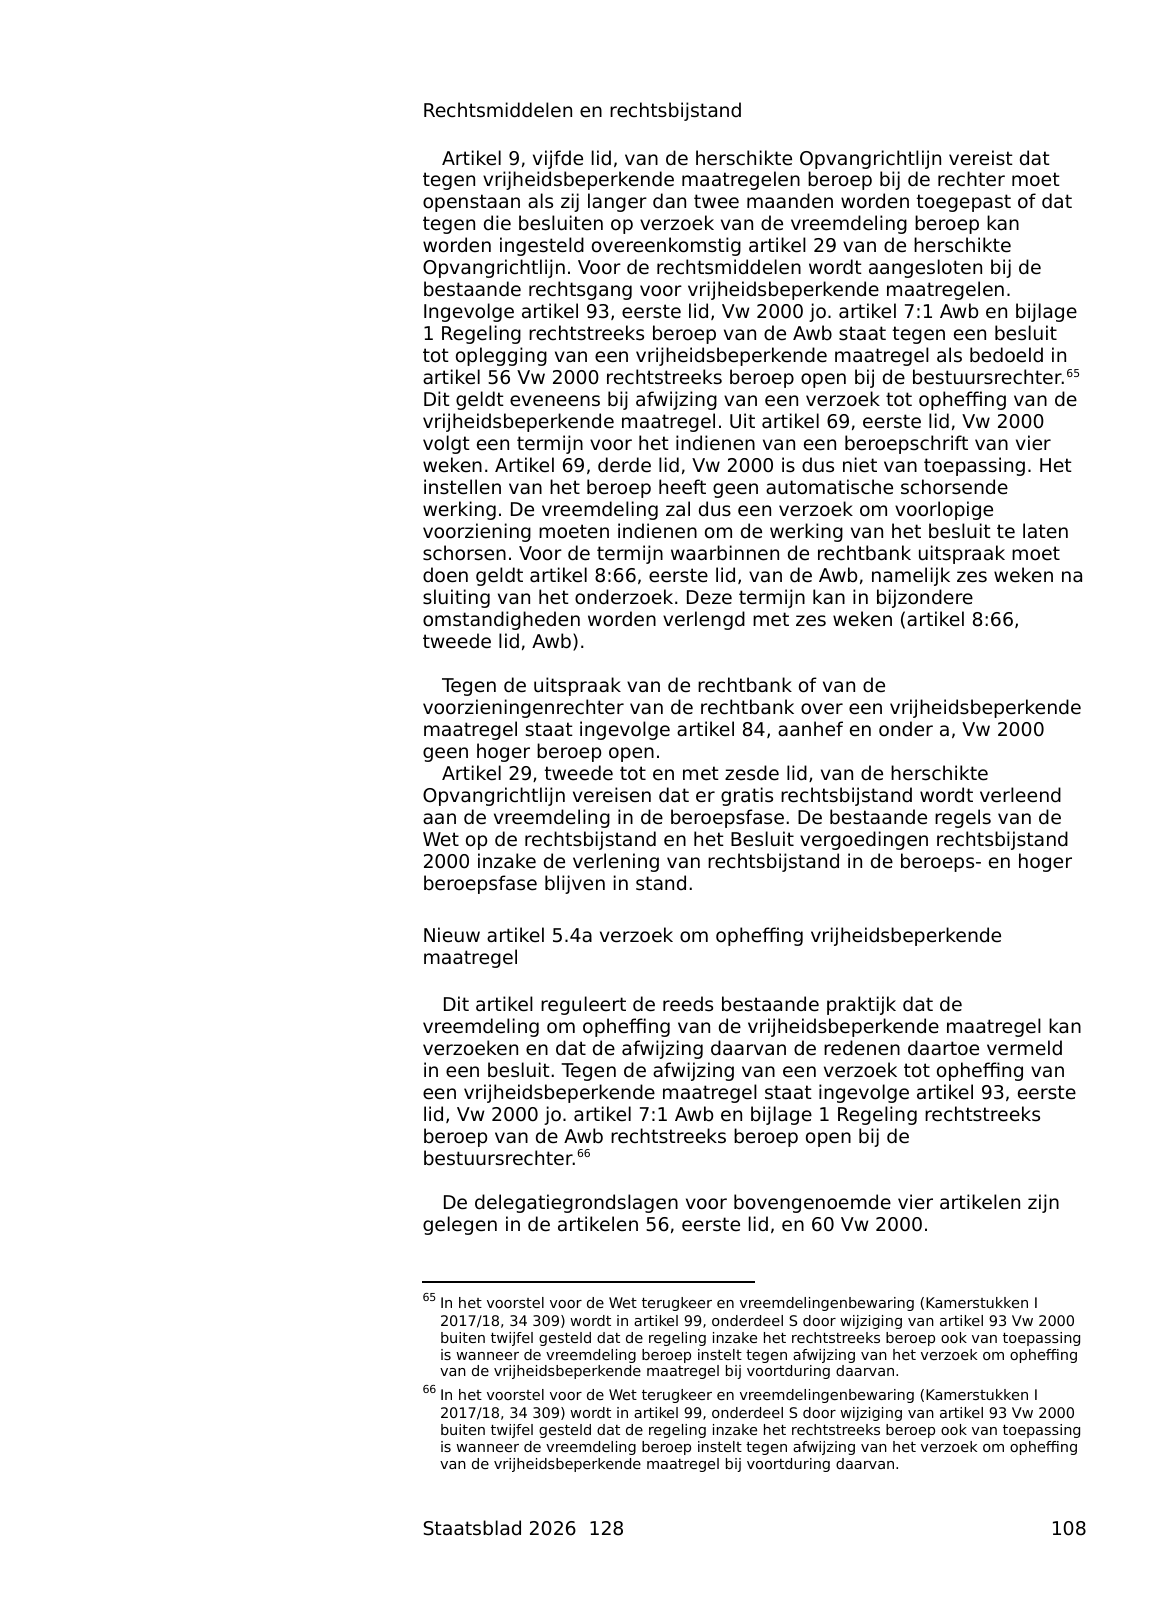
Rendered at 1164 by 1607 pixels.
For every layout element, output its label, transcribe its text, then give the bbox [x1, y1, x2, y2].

text Artikel 29, tweede tot en met zesde lid, van de herschikte Opvangrichtlijn vereisen dat er gratis rechtsbijstand wordt verleend aan de vreemdeling in de beroepsfase. De bestaande regels van de Wet op de rechtsbijstand en het Besluit vergoedingen rechtsbijstand 2000 inzake de verlening van rechtsbijstand in de beroeps- en hoger beroepsfase blijven in stand. [422, 763, 1087, 895]
subtitle Rechtsmiddelen en rechtsbijstand [422, 100, 1087, 122]
text In het voorstel voor de Wet terugkeer en vreemdelingenbewaring (Kamerstukken I 2017/18, 34 309) wordt in artikel 99, onderdeel S door wijziging van artikel 93 Vw 2000 buiten twijfel gesteld dat de regeling inzake het rechtstreeks beroep ook van toepassing is wanneer de vreemdeling beroep instelt tegen afwijzing van het verzoek om opheffing van de vrijheidsbeperkende maatregel bij voortduring daarvan. [422, 1383, 1087, 1473]
text Artikel 9, vijfde lid, van de herschikte Opvangrichtlijn vereist dat tegen vrijheidsbeperkende maatregelen beroep bij de rechter moet openstaan als zij langer dan twee maanden worden toegepast of dat tegen die besluiten op verzoek van de vreemdeling beroep kan worden ingesteld overeenkomstig artikel 29 van de herschikte Opvangrichtlijn. Voor de rechtsmiddelen wordt aangesloten bij de bestaande rechtsgang voor vrijheidsbeperkende maatregelen. Ingevolge artikel 93, eerste lid, Vw 2000 jo. artikel 7:1 Awb en bijlage 1 Regeling rechtstreeks beroep van de Awb staat tegen een besluit tot oplegging van een vrijheidsbeperkende maatregel als bedoeld in artikel 56 Vw 2000 rechtstreeks beroep open bij de bestuursrechter. Dit geldt eveneens bij afwijzing van een verzoek tot opheffing van de vrijheidsbeperkende maatregel. Uit artikel 69, eerste lid, Vw 2000 volgt een termijn voor het indienen van een beroepschrift van vier weken. Artikel 69, derde lid, Vw 2000 is dus niet van toepassing. Het instellen van het beroep heeft geen automatische schorsende werking. De vreemdeling zal dus een verzoek om voorlopige voorziening moeten indienen om de werking van het besluit te laten schorsen. Voor de termijn waarbinnen de rechtbank uitspraak moet doen geldt artikel 8:66, eerste lid, van de Awb, namelijk zes weken na sluiting van het onderzoek. Deze termijn kan in bijzondere omstandigheden worden verlengd met zes weken (artikel 8:66, tweede lid, Awb). [422, 147, 1087, 653]
text Dit artikel reguleert de reeds bestaande praktijk dat de vreemdeling om opheffing van de vrijheidsbeperkende maatregel kan verzoeken en dat de afwijzing daarvan de redenen daartoe vermeld in een besluit. Tegen de afwijzing van een verzoek tot opheffing van een vrijheidsbeperkende maatregel staat ingevolge artikel 93, eerste lid, Vw 2000 jo. artikel 7:1 Awb en bijlage 1 Regeling rechtstreeks beroep van de Awb rechtstreeks beroep open bij de bestuursrechter. [422, 994, 1087, 1170]
text In het voorstel voor de Wet terugkeer en vreemdelingenbewaring (Kamerstukken I 2017/18, 34 309) wordt in artikel 99, onderdeel S door wijziging van artikel 93 Vw 2000 buiten twijfel gesteld dat de regeling inzake het rechtstreeks beroep ook van toepassing is wanneer de vreemdeling beroep instelt tegen afwijzing van het verzoek om opheffing van de vrijheidsbeperkende maatregel bij voortduring daarvan. [422, 1291, 1087, 1380]
subtitle Nieuw artikel 5.4a verzoek om opheffing vrijheidsbeperkende maatregel [422, 925, 1087, 969]
text De delegatiegrondslagen voor bovengenoemde vier artikelen zijn gelegen in de artikelen 56, eerste lid, en 60 Vw 2000. [422, 1192, 1087, 1236]
text Tegen de uitspraak van de rechtbank of van de voorzieningenrechter van de rechtbank over een vrijheidsbeperkende maatregel staat ingevolge artikel 84, aanhef en onder a, Vw 2000 geen hoger beroep open. [422, 675, 1087, 763]
